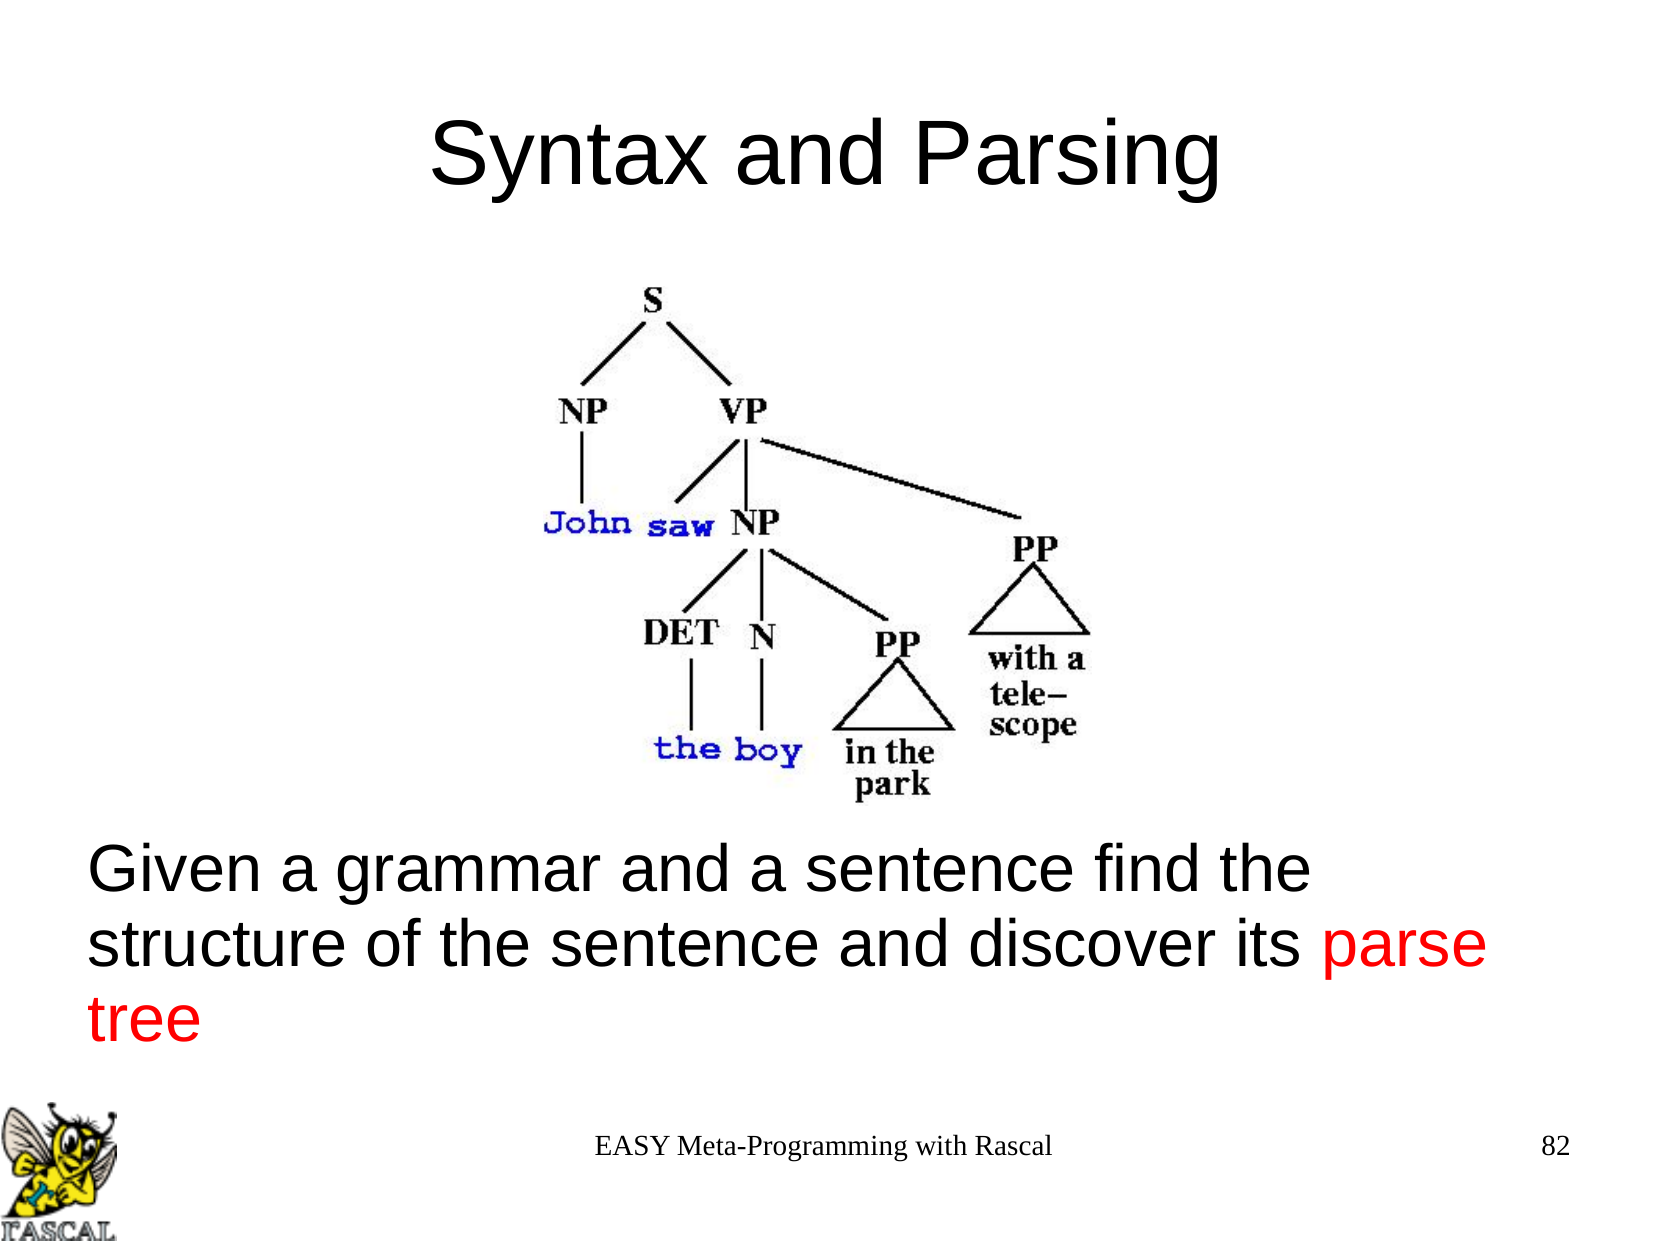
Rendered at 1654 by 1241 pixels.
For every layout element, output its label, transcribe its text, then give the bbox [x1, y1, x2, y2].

picture [543, 286, 1092, 806]
title Syntax and Parsing [82, 49, 1571, 257]
picture [0, 1102, 117, 1241]
list Given a grammar and a sentence find the structure of the sentence and discover its parse tree [87, 831, 1576, 1062]
